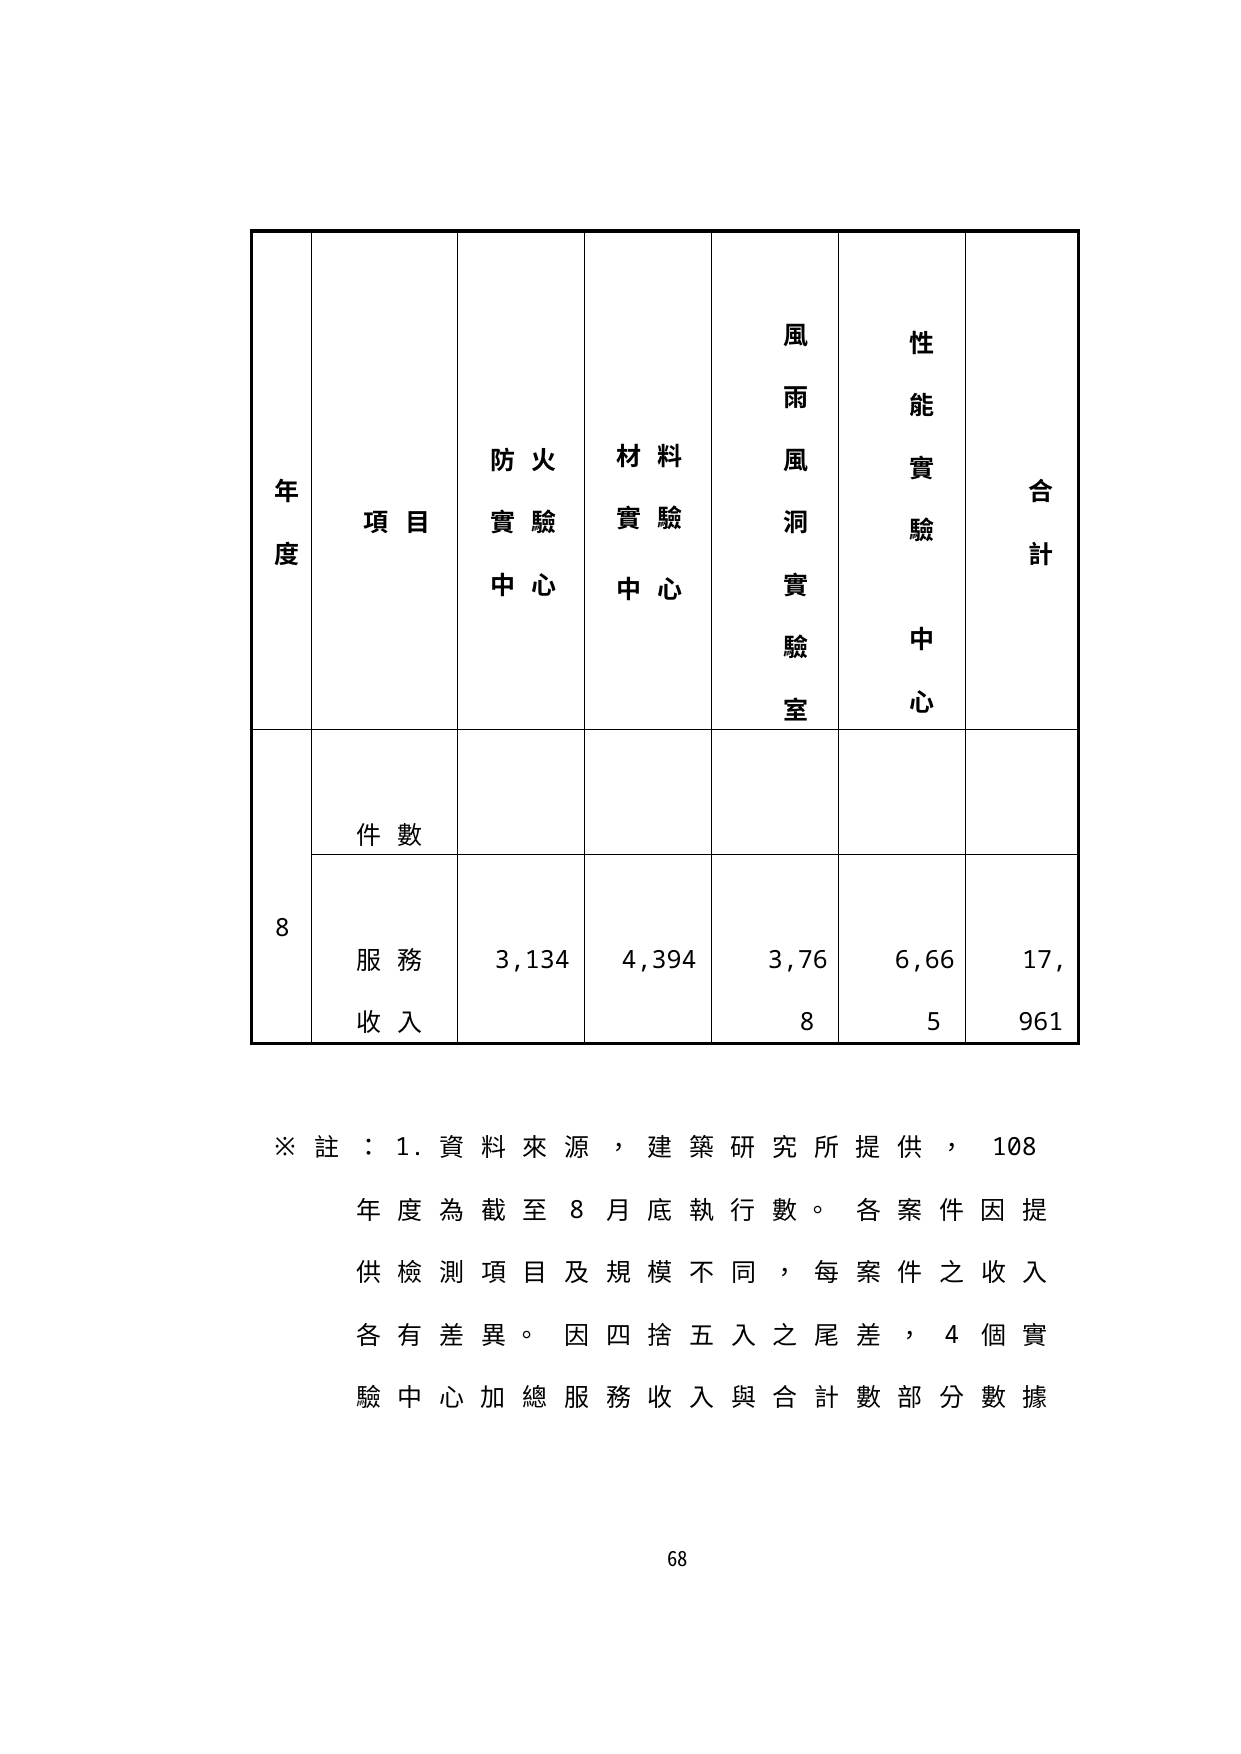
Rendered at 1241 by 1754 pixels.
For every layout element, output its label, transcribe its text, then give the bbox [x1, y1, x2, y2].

table_cell 8 [253, 730, 311, 1042]
table_cell 3,134 [458, 855, 584, 1042]
table_cell [458, 730, 584, 854]
table_cell 17,961 [966, 855, 1077, 1042]
table_header 防火實驗 中心 [458, 233, 584, 729]
table_cell [839, 730, 965, 854]
table_cell 3,768 [712, 855, 838, 1042]
table_cell 6,665 [839, 855, 965, 1042]
table_header 風雨風洞 實驗室 [712, 233, 838, 729]
table_header 年度 [253, 233, 311, 729]
table_header 性能實驗 中心 [839, 233, 965, 729]
text ※註：1.資料來源，建築研究所提供，108年度為截至8月底執行數。各案件因提供檢測項目及規模不同，每案件之收入各有差異。因四捨五入之尾差，4個實驗中心加總服務收入與合計數部分數據 [240, 1104, 1056, 1417]
table_header 項目 [312, 233, 457, 729]
table_cell [966, 730, 1077, 854]
table_cell 服務收入 [312, 855, 457, 1042]
table_cell [585, 730, 711, 854]
table_cell [712, 730, 838, 854]
table_cell 4,394 [585, 855, 711, 1042]
table_cell 件數 [312, 730, 457, 854]
table_header 合計 [966, 233, 1077, 729]
table_header 材料實驗 中心 [585, 233, 711, 729]
